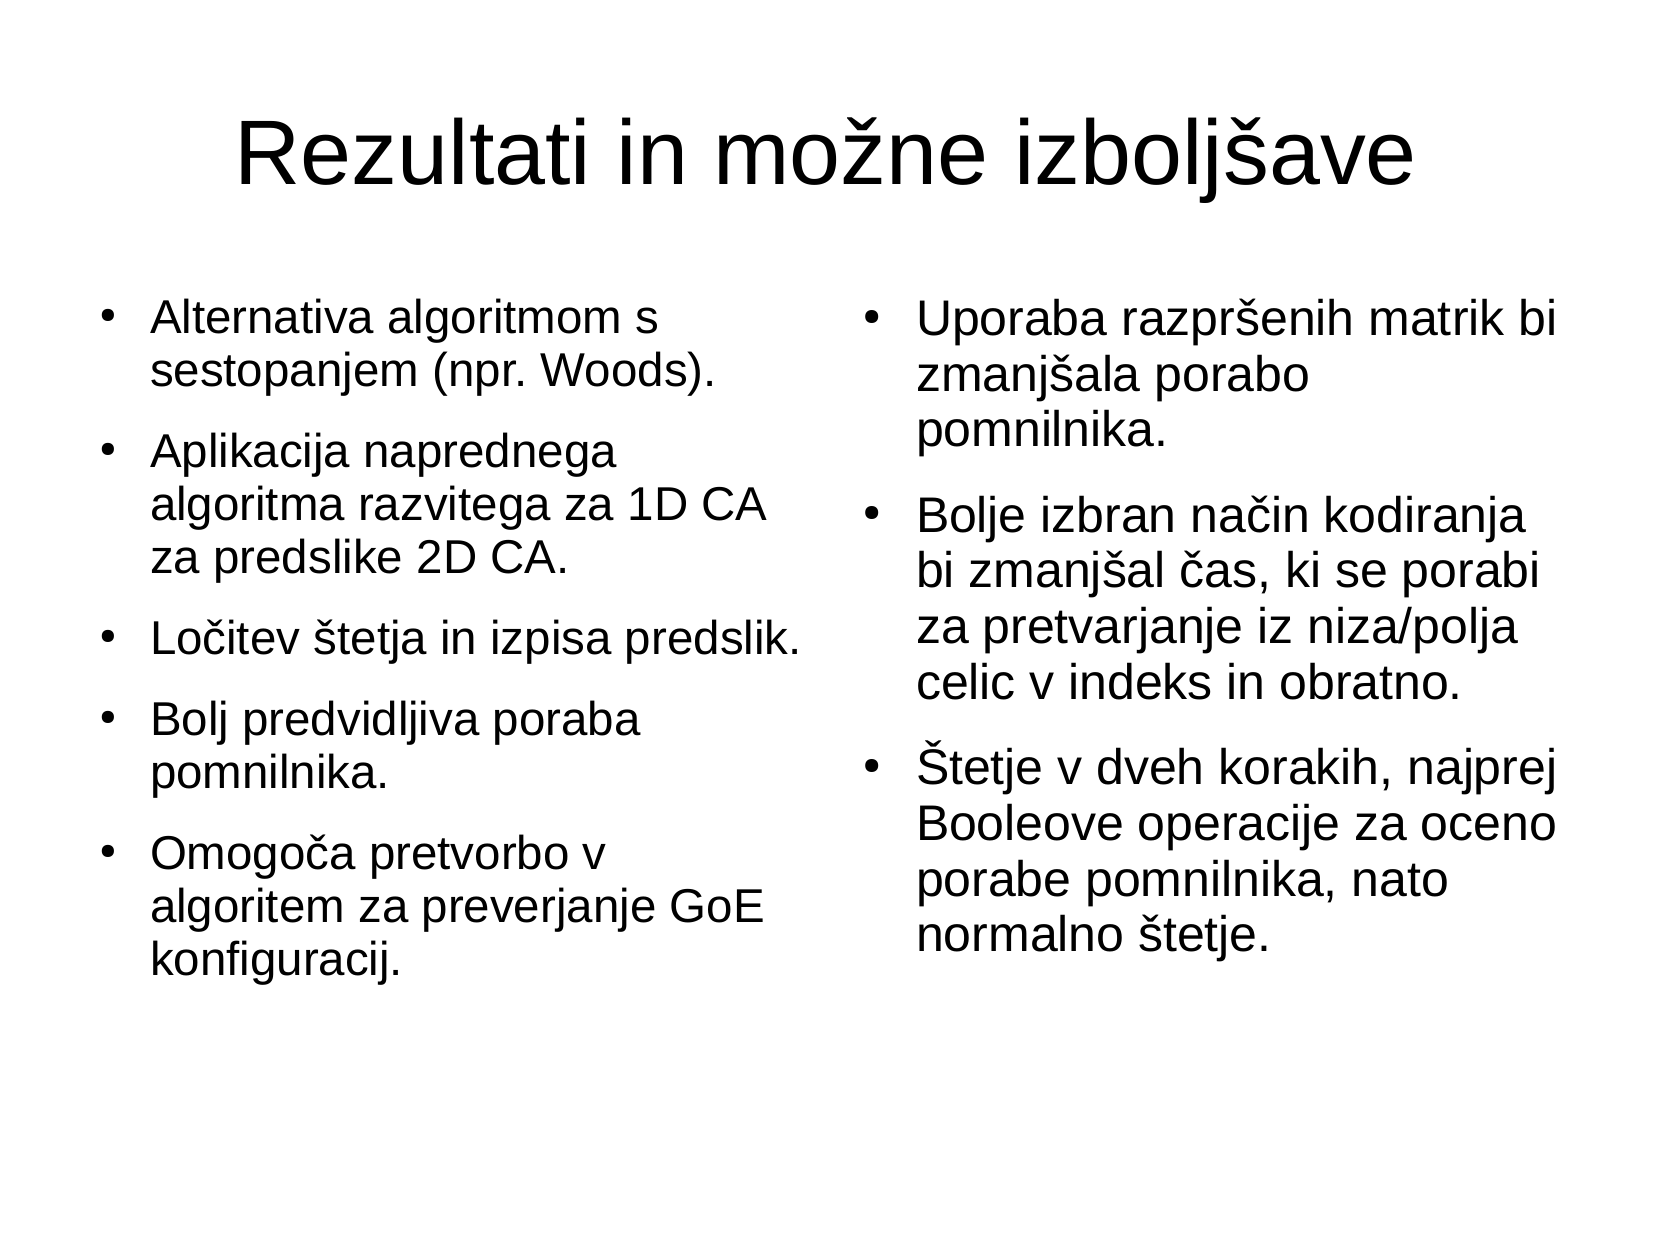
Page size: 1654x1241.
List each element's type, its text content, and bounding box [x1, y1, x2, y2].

list Uporaba razpršenih matrik bi zmanjšala porabo pomnilnika. Bolje izbran način kodiranja bi zmanjšal čas, ki se porabi za pretvarjanje iz niza/polja celic v indeks in obratno. Štetje v dveh korakih, najprej Booleove operacije za oceno porabe pomnilnika, nato normalno štetje. [845, 290, 1572, 1010]
list Alternativa algoritmom s sestopanjem (npr. Woods). Aplikacija naprednega algoritma razvitega za 1D CA za predslike 2D CA. Ločitev štetja in izpisa predslik. Bolj predvidljiva poraba pomnilnika. Omogoča pretvorbo v algoritem za preverjanje GoE konfiguracij. [82, 290, 809, 1010]
title Rezultati in možne izboljšave [82, 49, 1571, 257]
